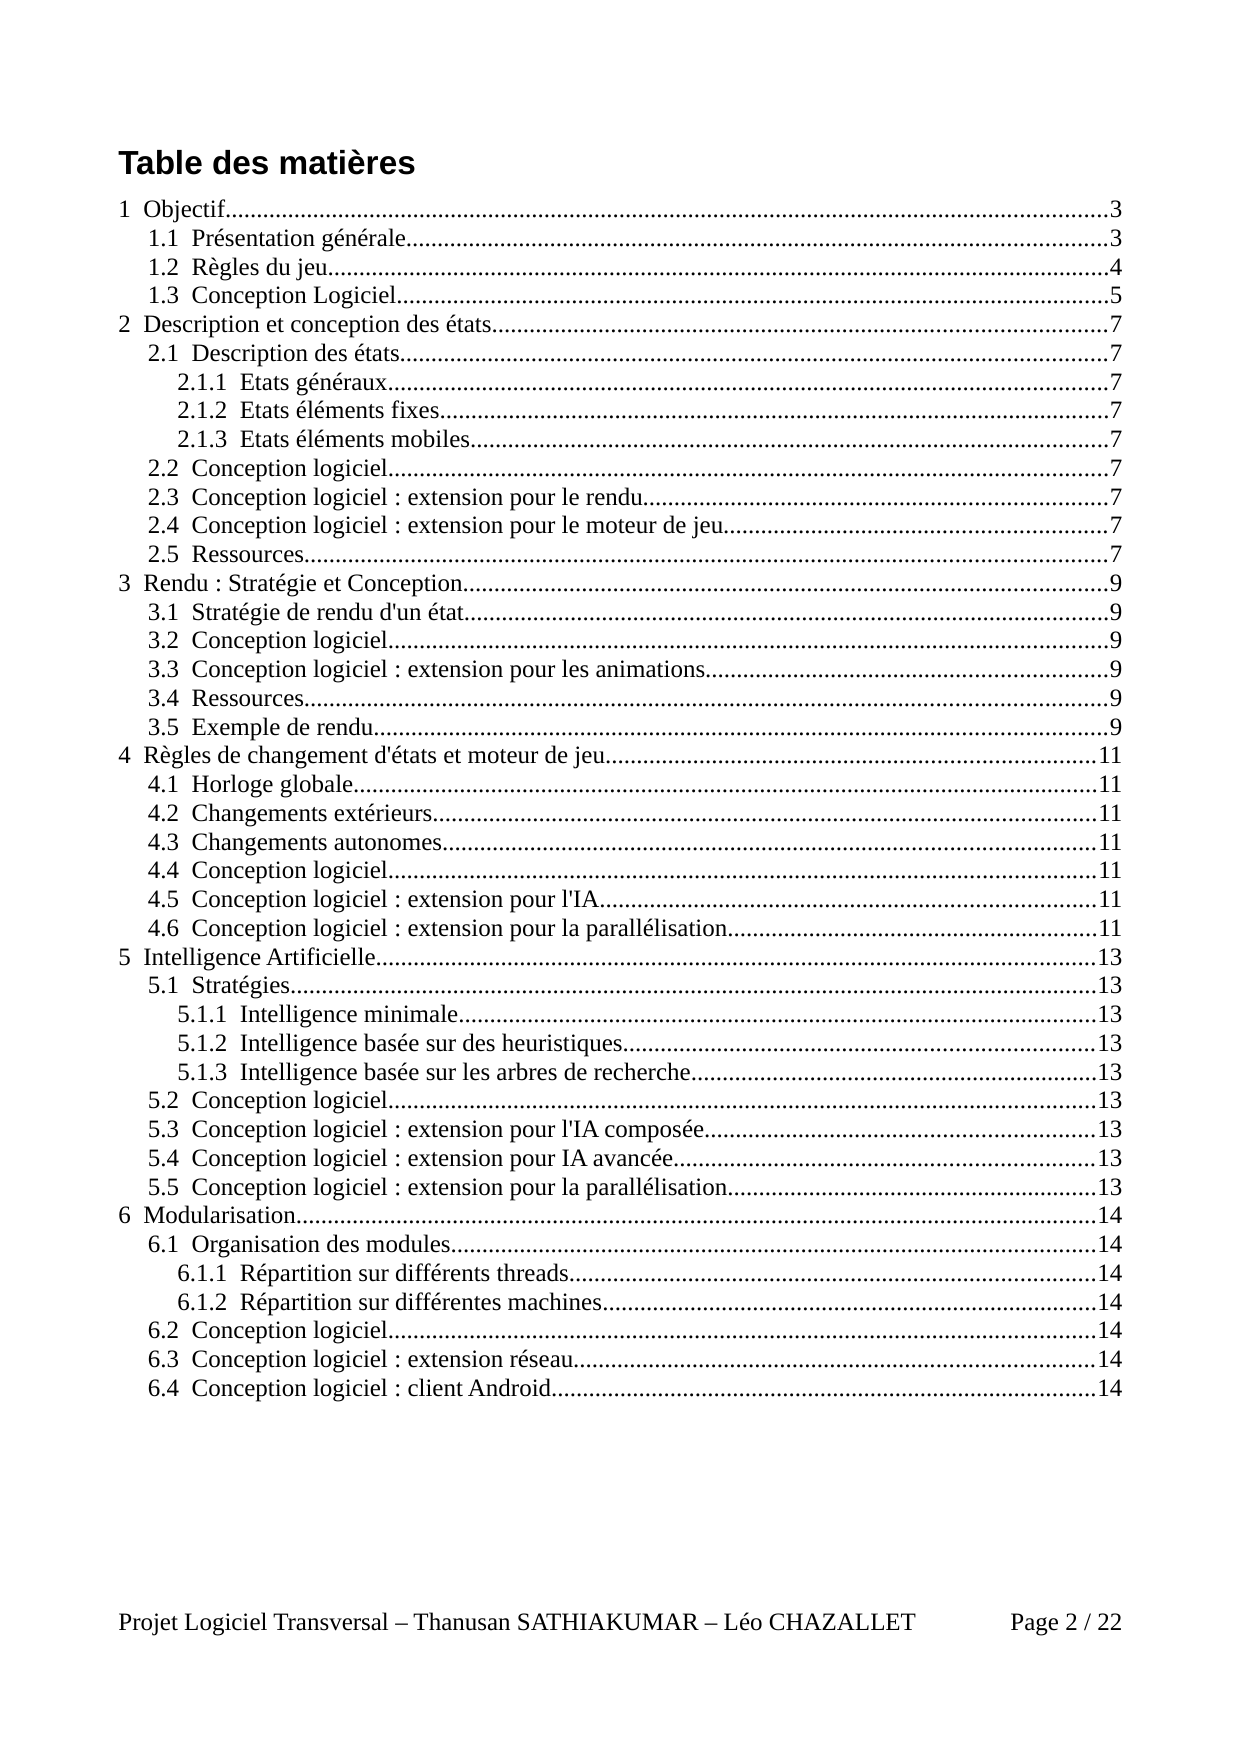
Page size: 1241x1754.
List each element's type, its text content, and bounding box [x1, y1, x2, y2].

text 3 Rendu : Stratégie et Conception 9 [118, 568, 1122, 597]
text 6.1 Organisation des modules 14 [148, 1229, 1122, 1258]
text 3.2 Conception logiciel 9 [148, 625, 1122, 654]
text 1.2 Règles du jeu 4 [148, 252, 1122, 280]
text 5.1.2 Intelligence basée sur des heuristiques 13 [177, 1028, 1122, 1057]
text 3.3 Conception logiciel : extension pour les animations 9 [148, 654, 1122, 683]
text 6.4 Conception logiciel : client Android 14 [148, 1373, 1122, 1402]
text 5.1.1 Intelligence minimale 13 [177, 999, 1122, 1028]
text 5.3 Conception logiciel : extension pour l'IA composée 13 [148, 1114, 1122, 1143]
text 5.1.3 Intelligence basée sur les arbres de recherche 13 [177, 1057, 1122, 1085]
text 4.4 Conception logiciel 11 [148, 855, 1122, 884]
subtitle Table des matières [118, 143, 1122, 182]
text 5 Intelligence Artificielle 13 [118, 942, 1122, 970]
text 4.3 Changements autonomes 11 [148, 827, 1122, 855]
text 1.3 Conception Logiciel 5 [148, 280, 1122, 309]
text 2.3 Conception logiciel : extension pour le rendu 7 [148, 482, 1122, 510]
text 2 Description et conception des états 7 [118, 309, 1122, 338]
text 6.1.2 Répartition sur différentes machines 14 [177, 1287, 1122, 1315]
text 2.1.3 Etats éléments mobiles 7 [177, 424, 1122, 453]
text 2.2 Conception logiciel 7 [148, 453, 1122, 482]
text 3.1 Stratégie de rendu d'un état 9 [148, 597, 1122, 625]
text 3.5 Exemple de rendu 9 [148, 712, 1122, 740]
text 5.2 Conception logiciel 13 [148, 1085, 1122, 1114]
text 5.5 Conception logiciel : extension pour la parallélisation 13 [148, 1172, 1122, 1200]
text 3.4 Ressources 9 [148, 683, 1122, 712]
text 2.4 Conception logiciel : extension pour le moteur de jeu 7 [148, 510, 1122, 539]
text 4.6 Conception logiciel : extension pour la parallélisation 11 [148, 913, 1122, 942]
text 4.2 Changements extérieurs 11 [148, 798, 1122, 827]
text 2.1.2 Etats éléments fixes 7 [177, 395, 1122, 424]
text 2.1 Description des états 7 [148, 338, 1122, 367]
text 1 Objectif 3 [118, 194, 1122, 223]
text 6.2 Conception logiciel 14 [148, 1315, 1122, 1344]
text 2.1.1 Etats généraux 7 [177, 367, 1122, 395]
text 6.3 Conception logiciel : extension réseau 14 [148, 1344, 1122, 1373]
text 5.1 Stratégies 13 [148, 970, 1122, 999]
text 6.1.1 Répartition sur différents threads 14 [177, 1258, 1122, 1287]
text 6 Modularisation 14 [118, 1200, 1122, 1229]
text 5.4 Conception logiciel : extension pour IA avancée 13 [148, 1143, 1122, 1172]
text 4 Règles de changement d'états et moteur de jeu 11 [118, 740, 1122, 769]
text 2.5 Ressources 7 [148, 539, 1122, 568]
text 1.1 Présentation générale 3 [148, 223, 1122, 252]
text 4.5 Conception logiciel : extension pour l'IA 11 [148, 884, 1122, 913]
text 4.1 Horloge globale 11 [148, 769, 1122, 798]
